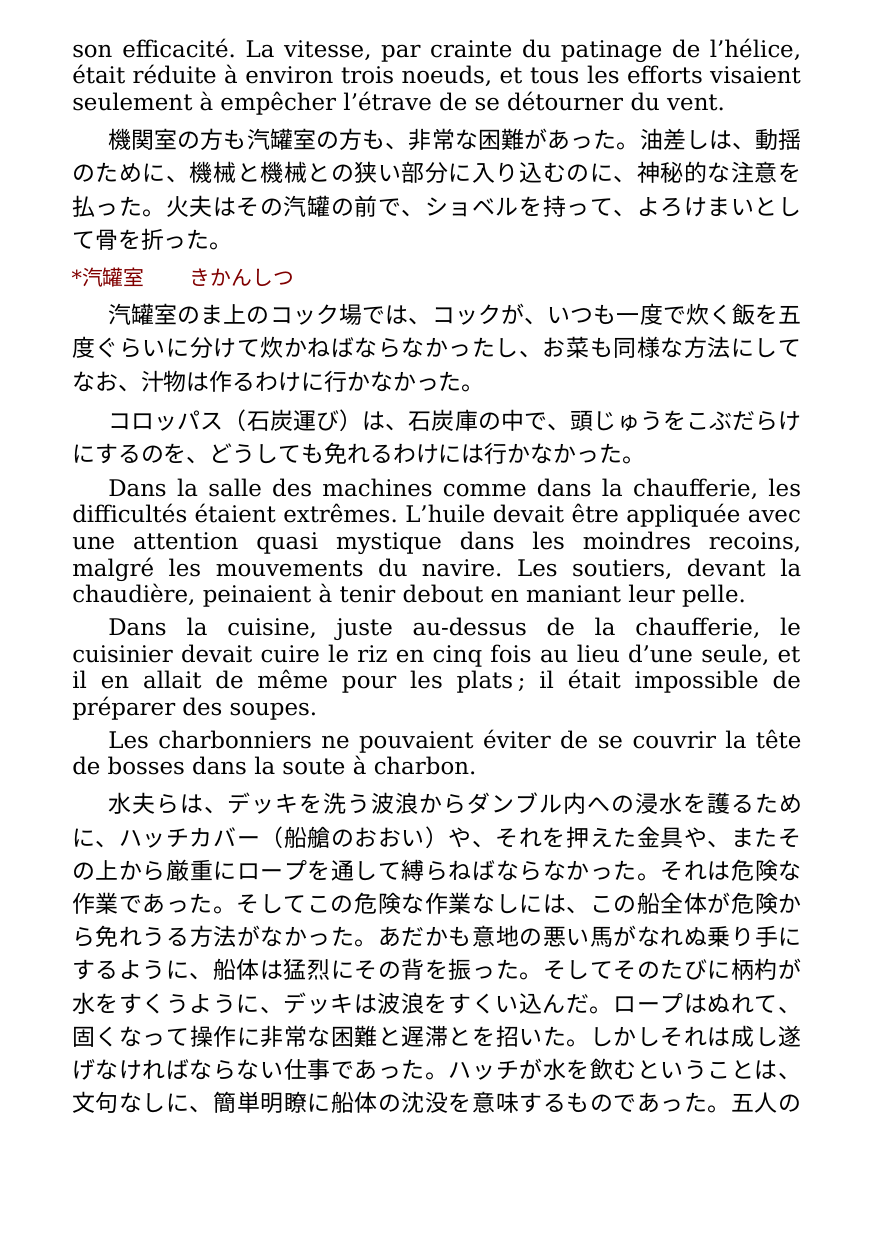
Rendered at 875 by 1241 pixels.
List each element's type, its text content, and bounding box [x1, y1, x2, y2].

text 汽罐室のま上のコック場では、コックが、いつも一度で炊く飯を五度ぐらいに分けて炊かねばならなかったし、お菜も同様な方法にしてなお、汁物は作るわけに行かなかった。 [72, 297, 802, 397]
text son efficacité. La vitesse, par crainte du patinage de l’hélice, était réduite à environ trois noeuds, et tous les efforts visaient seulement à empêcher l’étrave de se détourner du vent. [72, 36, 802, 116]
text 水夫らは、デッキを洗う波浪からダンブル内への浸水を護るために、ハッチカバー（船艙のおおい）や、それを押えた金具や、またその上から厳重にロープを通して縛らねばならなかった。それは危険な作業であった。そしてこの危険な作業なしには、この船全体が危険から免れうる方法がなかった。あだかも意地の悪い馬がなれぬ乗り手にするように、船体は猛烈にその背を振った。そしてそのたびに柄杓が水をすくうように、デッキは波浪をすくい込んだ。ロープはぬれて、固くなって操作に非常な困難と遅滞とを招いた。しかしそれは成し遂げなければならない仕事であった。ハッチが水を飲むということは、文句なしに、簡単明瞭に船体の沈没を意味するものであった。五人の [72, 786, 802, 1118]
text Les charbonniers ne pouvaient éviter de se couvrir la tête de bosses dans la soute à charbon. [72, 727, 802, 780]
text 機関室の方も汽罐室の方も、非常な困難があった。油差しは、動揺のために、機械と機械との狭い部分に入り込むのに、神秘的な注意を払った。火夫はその汽罐の前で、ショベルを持って、よろけまいとして骨を折った。 [72, 122, 802, 255]
text *汽罐室 きかんしつ [71, 261, 803, 291]
text Dans la cuisine, juste au-dessus de la chaufferie, le cuisinier devait cuire le riz en cinq fois au lieu d’une seule, et il en allait de même pour les plats ; il était impossible de préparer des soupes. [72, 614, 802, 721]
text Dans la salle des machines comme dans la chaufferie, les difficultés étaient extrêmes. L’huile devait être appliquée avec une attention quasi mystique dans les moindres recoins, malgré les mouvements du navire. Les soutiers, devant la chaudière, peinaient à tenir debout en maniant leur pelle. [72, 475, 802, 608]
text コロッパス（石炭運び）は、石炭庫の中で、頭じゅうをこぶだらけにするのを、どうしても免れるわけには行かなかった。 [72, 403, 802, 469]
